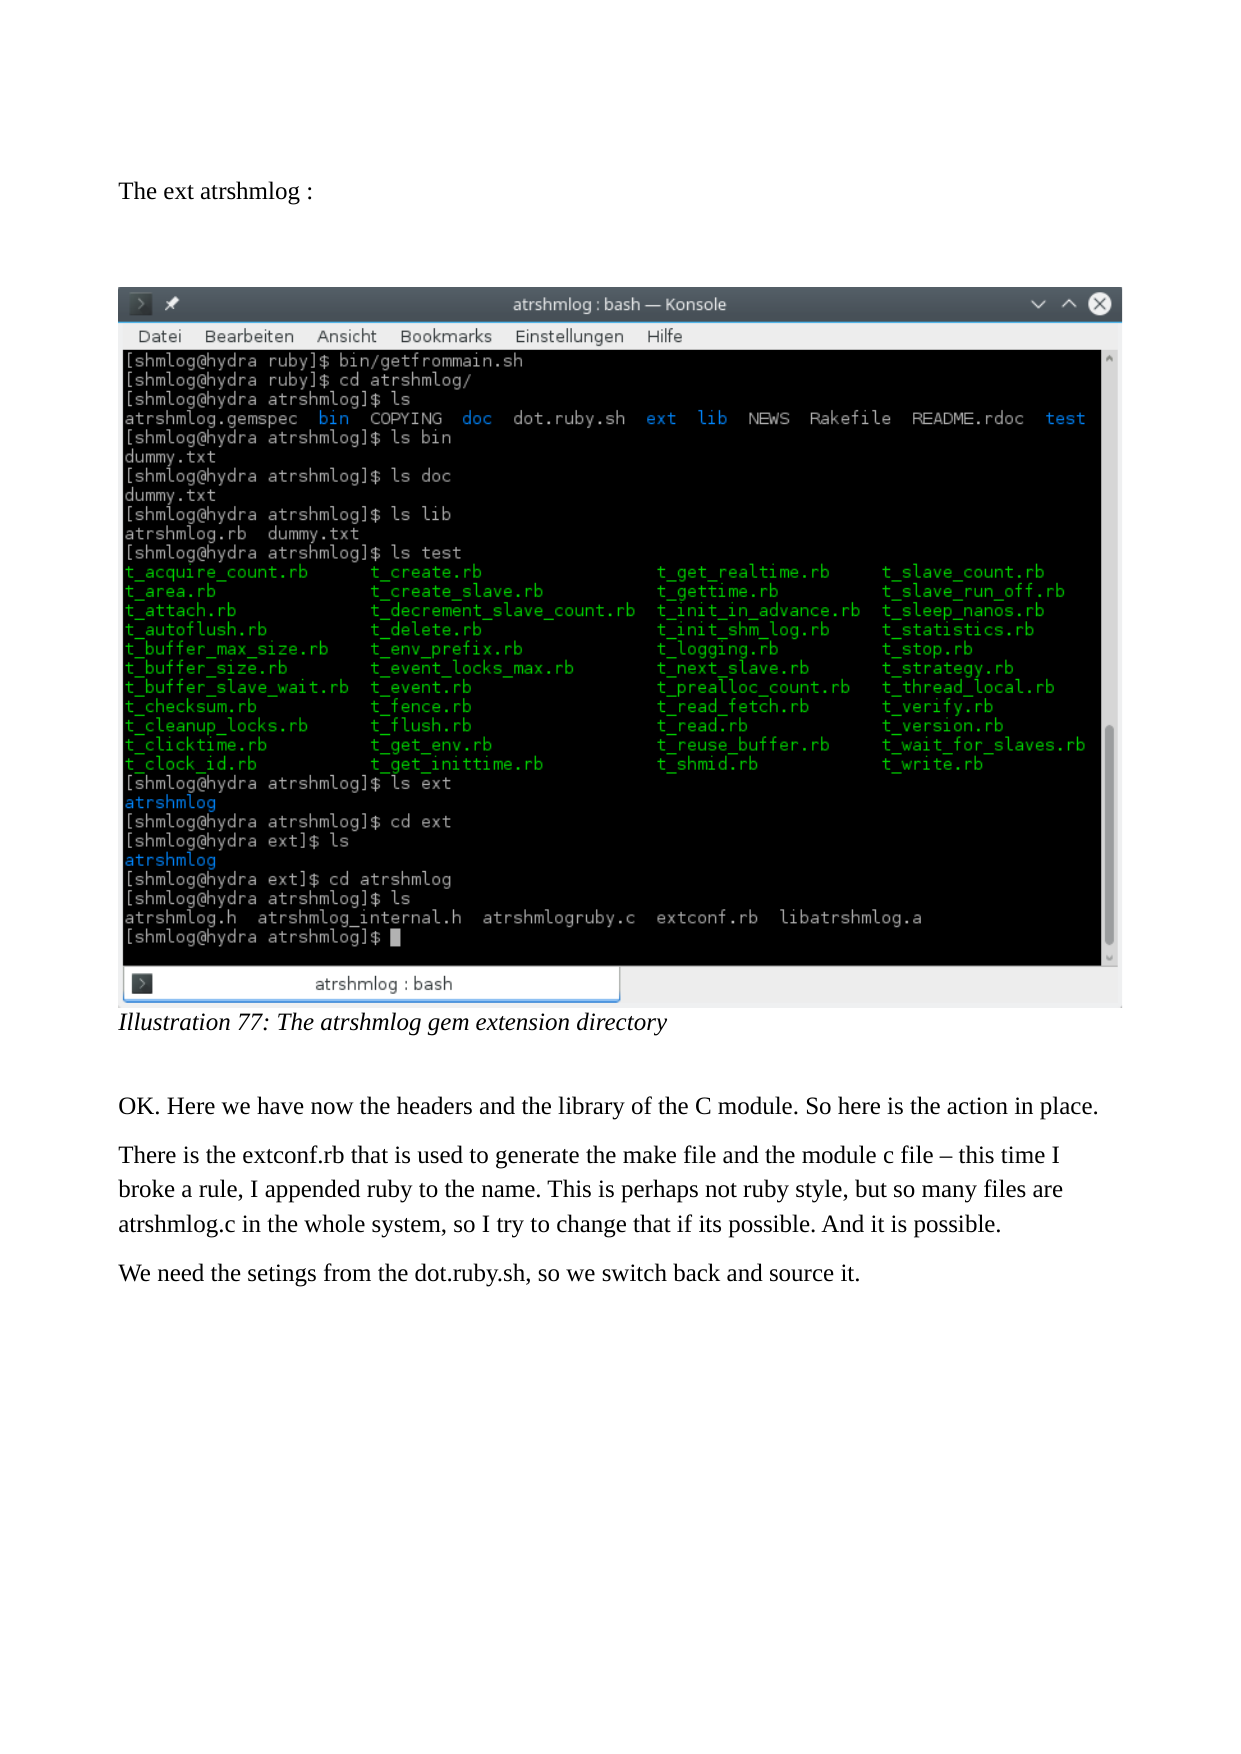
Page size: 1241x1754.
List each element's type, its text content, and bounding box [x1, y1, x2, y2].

text There is the extconf.rb that is used to generate the make file and the module c file – this time I broke a rule, I appended ruby to the name. This is perhaps not ruby style, but so many files are atrshmlog.c in the whole system, so I try to change that if its possible. And it is possible. [118, 1140, 1122, 1238]
text We need the setings from the dot.ruby.sh, so we switch back and source it. [118, 1258, 1122, 1287]
text Illustration 77: The atrshmlog gem extension directory [118, 1008, 1122, 1036]
text The ext atrshmlog : [118, 176, 1122, 205]
picture [118, 287, 1123, 1008]
text OK. Here we have now the headers and the library of the C module. So here is the action in place. [118, 1091, 1122, 1120]
